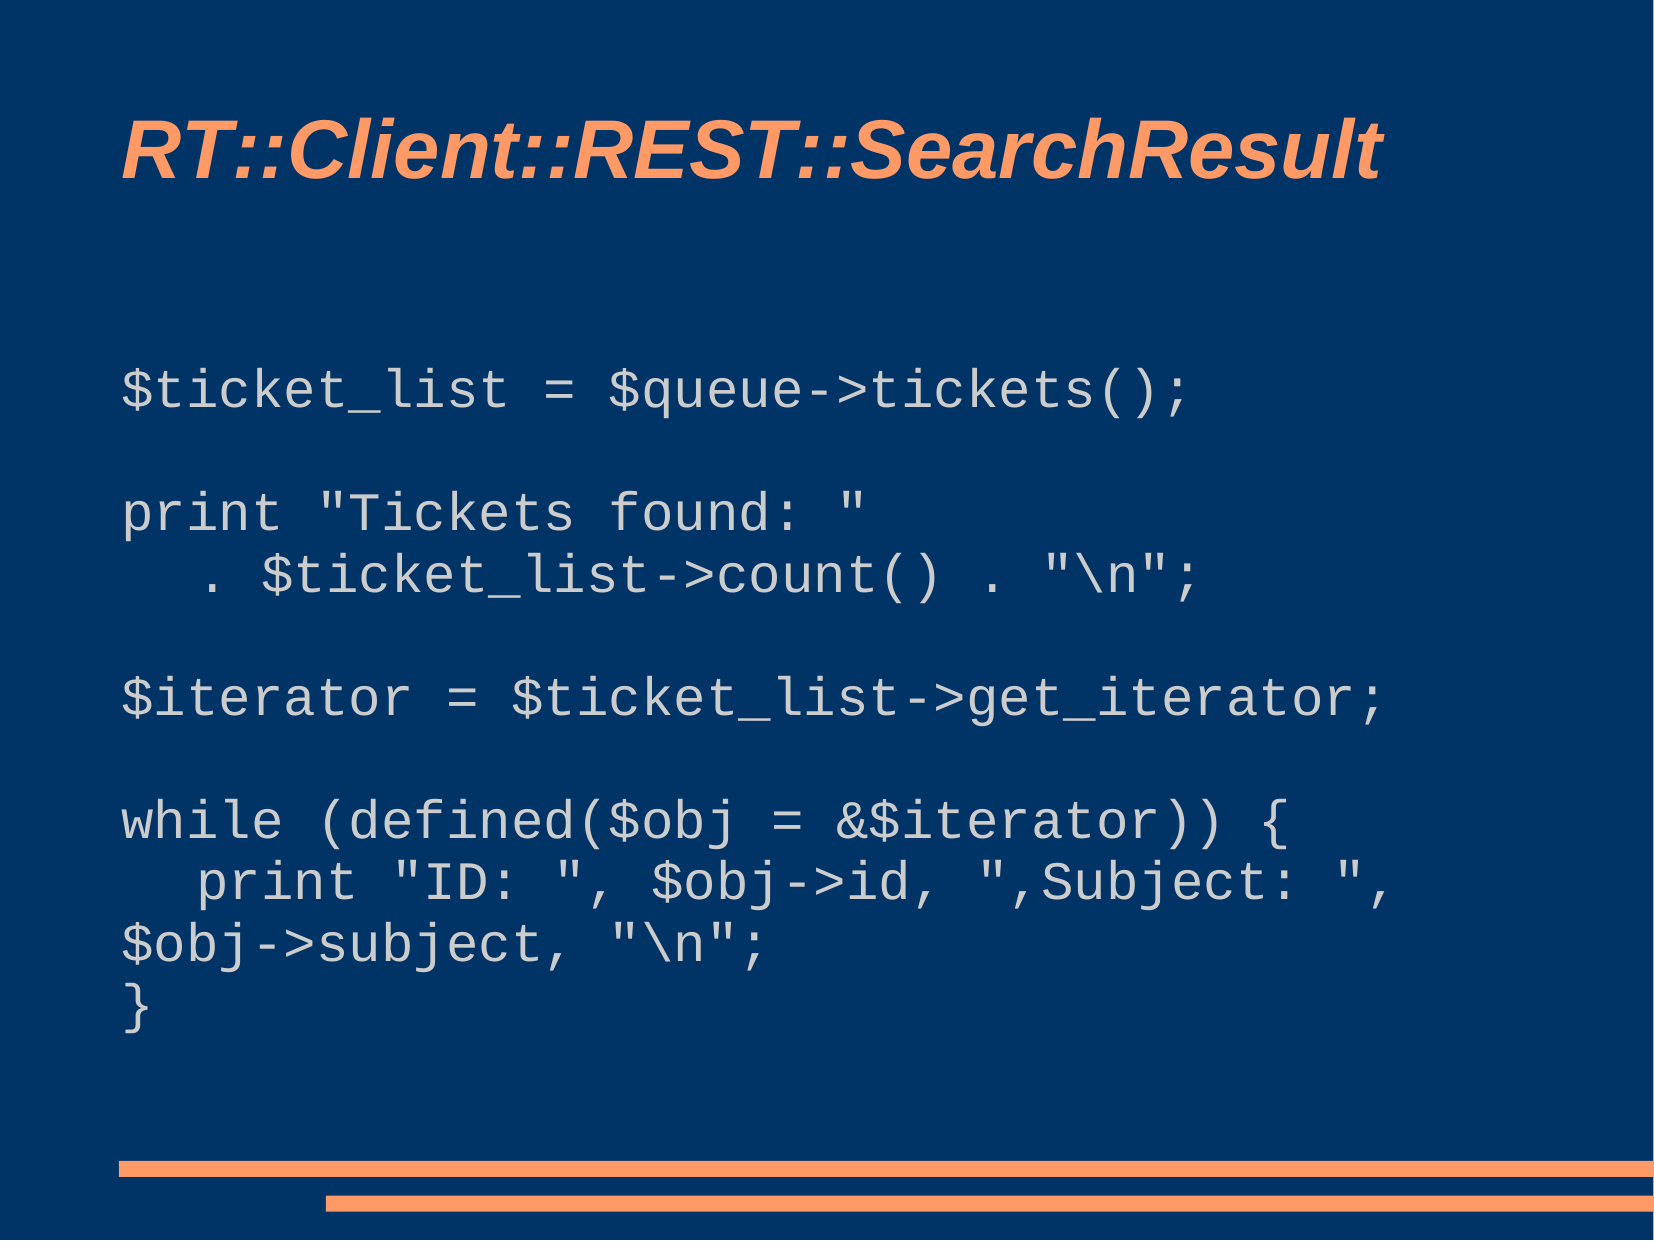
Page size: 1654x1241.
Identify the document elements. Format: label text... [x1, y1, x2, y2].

title RT::Client::REST::SearchResult [121, 53, 1534, 247]
subtitle $ticket_list = $queue->tickets(); print "Tickets found: " . $ticket_list->count() . "\n"; $iterator = $ticket_list->get_iterator; while (defined($obj = &$iterator)) { print "ID: ", $obj->id, ",Subject: ", $obj->subject, "\n"; } [121, 329, 1561, 1134]
